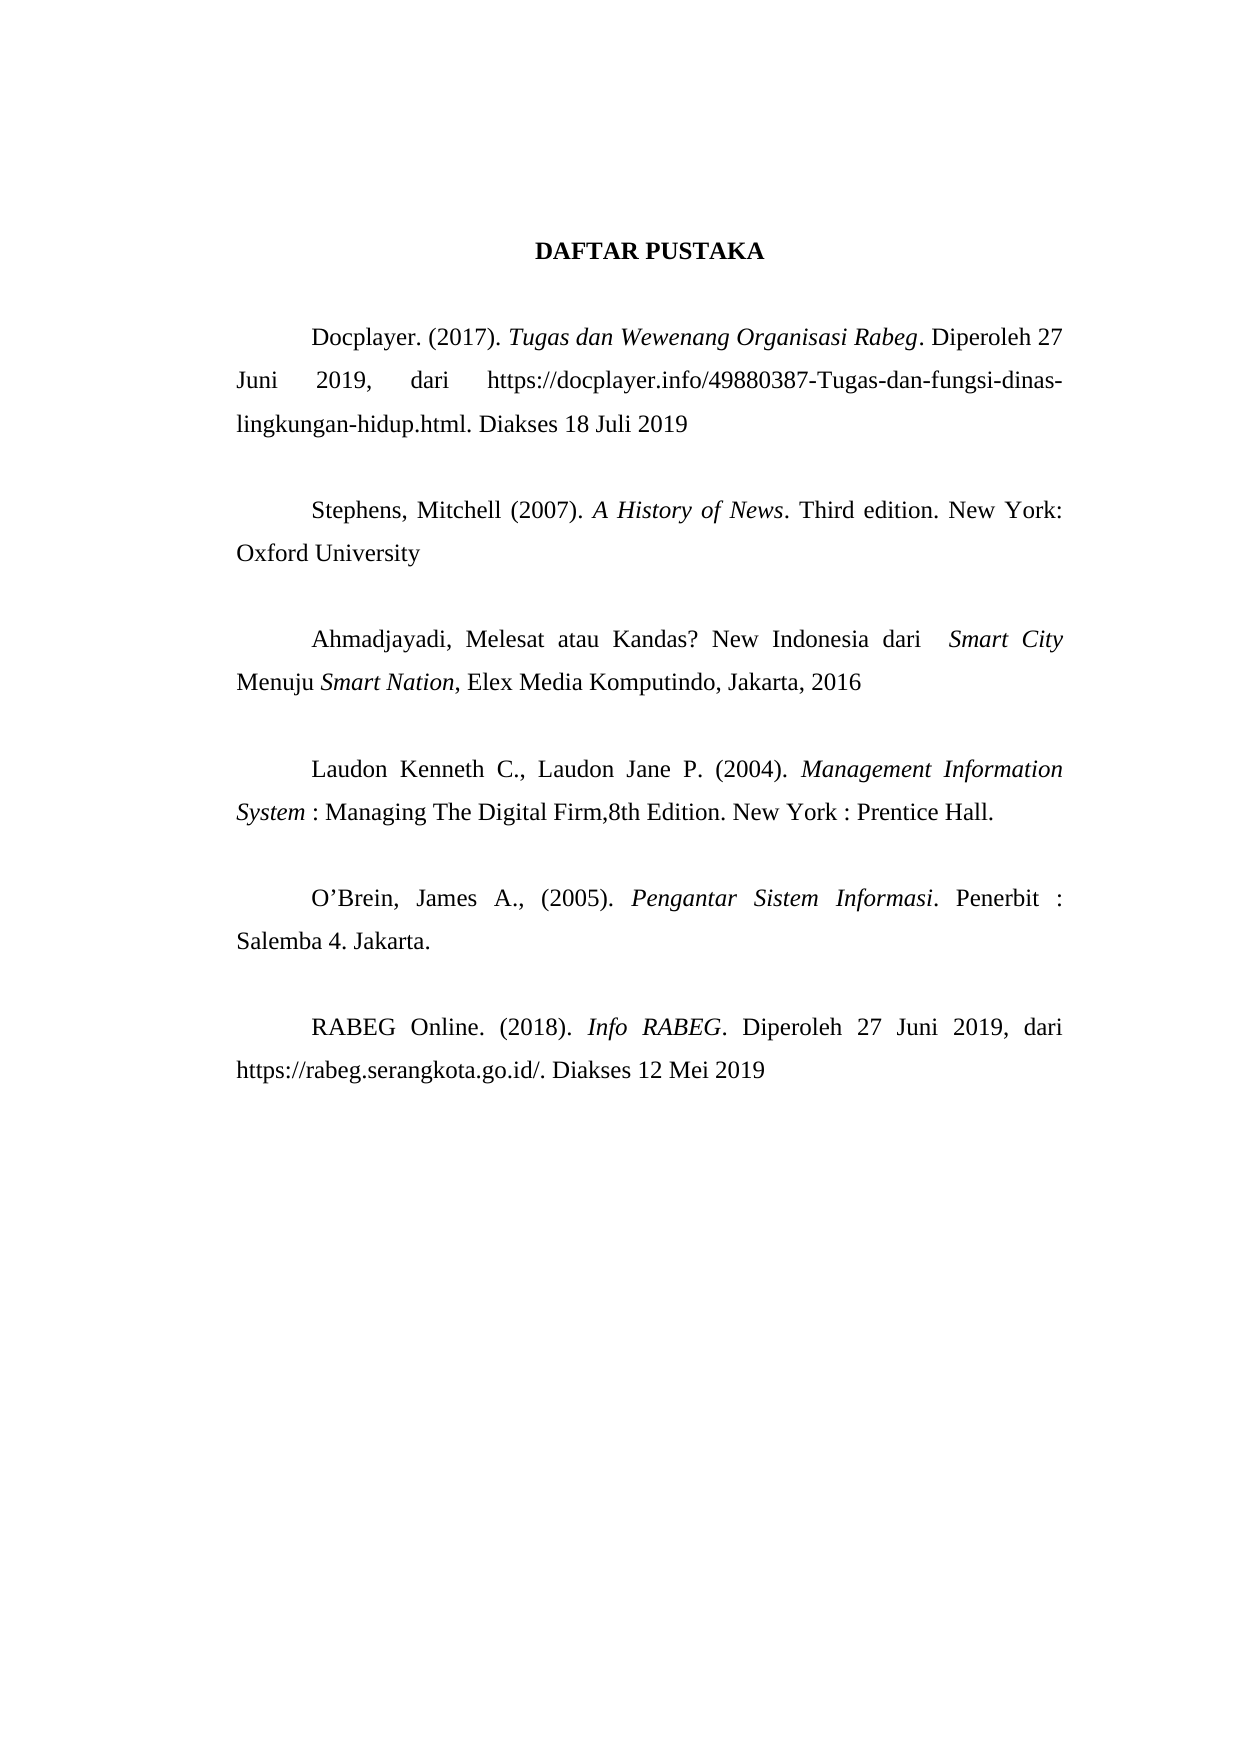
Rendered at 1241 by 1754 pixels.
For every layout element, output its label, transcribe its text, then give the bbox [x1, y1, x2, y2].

text Laudon Kenneth C., Laudon Jane P. (2004). Management Information System : Managing The Digital Firm,8th Edition. New York : Prentice Hall. [236, 754, 1063, 826]
text RABEG Online. (2018). Info RABEG. Diperoleh 27 Juni 2019, dari https://rabeg.serangkota.go.id/. Diakses 12 Mei 2019 [236, 1012, 1063, 1084]
text Docplayer. (2017). Tugas dan Wewenang Organisasi Rabeg. Diperoleh 27 Juni 2019, dari https://docplayer.info/49880387-Tugas-dan-fungsi-dinas-lingkungan-hidup.html. Diakses 18 Juli 2019 [236, 322, 1063, 437]
text Ahmadjayadi, Melesat atau Kandas? New Indonesia dari Smart City Menuju Smart Nation, Elex Media Komputindo, Jakarta, 2016 [236, 624, 1063, 696]
text DAFTAR PUSTAKA [236, 236, 1063, 265]
text Stephens, Mitchell (2007). A History of News. Third edition. New York: Oxford University [236, 495, 1063, 567]
text O’Brein, James A., (2005). Pengantar Sistem Informasi. Penerbit : Salemba 4. Jakarta. [236, 883, 1063, 955]
